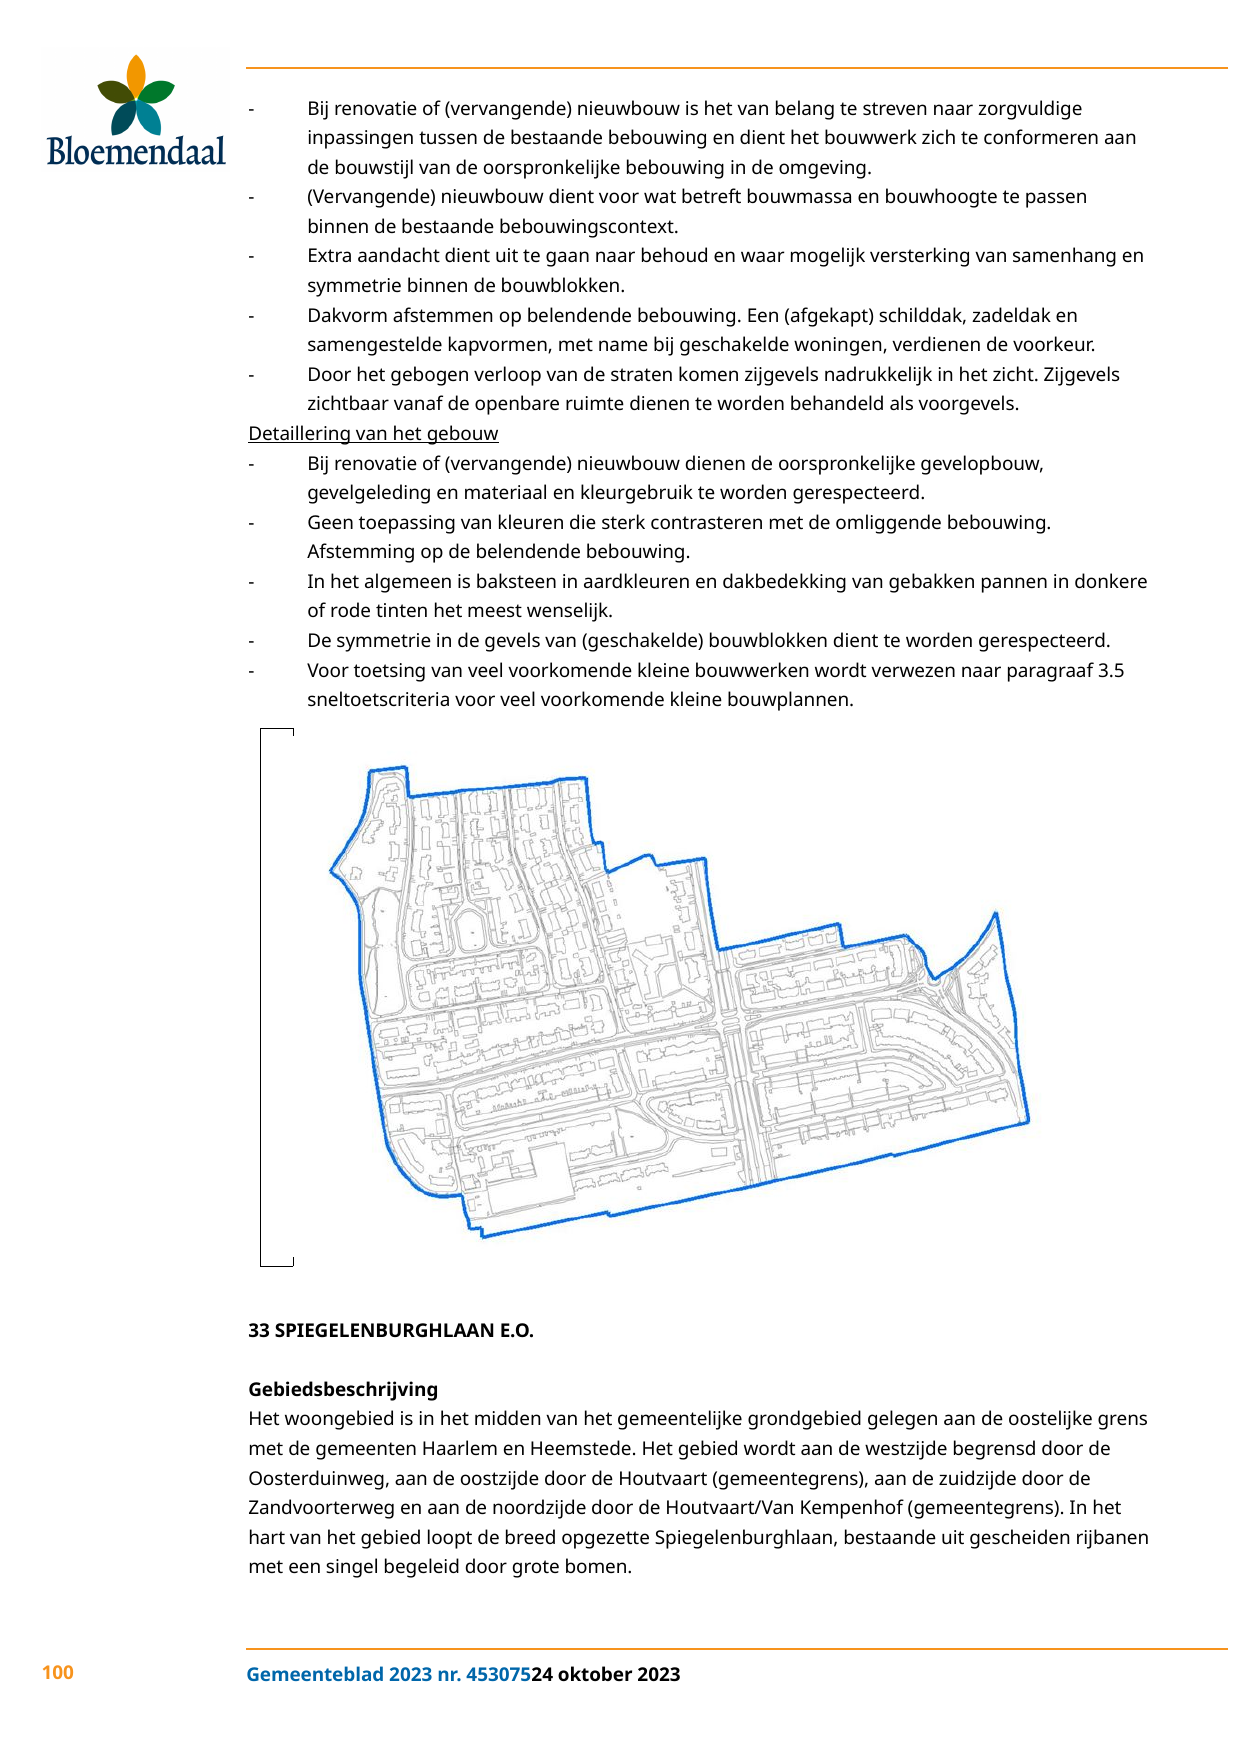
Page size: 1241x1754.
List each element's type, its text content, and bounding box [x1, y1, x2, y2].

list In het algemeen is baksteen in aardkleuren en dakbedekking van gebakken pannen in donkere of rode tinten het meest wenselijk. [248, 568, 1152, 623]
list Door het gebogen verloop van de straten komen zijgevels nadrukkelijk in het zicht. Zijgevels zichtbaar vanaf de openbare ruimte dienen te worden behandeld als voorgevels. [248, 361, 1152, 416]
list Extra aandacht dient uit te gaan naar behoud en waar mogelijk versterking van samenhang en symmetrie binnen de bouwblokken. [248, 243, 1152, 298]
text Gebiedsbeschrijving [248, 1376, 1152, 1402]
list Dakvorm afstemmen op belendende bebouwing. Een (afgekapt) schilddak, zadeldak en samengestelde kapvormen, met name bij geschakelde woningen, verdienen de voorkeur. [248, 302, 1152, 357]
text 33 SPIEGELENBURGHLAAN E.O. [248, 1317, 1152, 1342]
text Het woongebied is in het midden van het gemeentelijke grondgebied gelegen aan de oostelijke grens met de gemeenten Haarlem en Heemstede. Het gebied wordt aan de westzijde begrensd door de Oosterduinweg, aan de oostzijde door de Houtvaart (gemeentegrens), aan de zuidzijde door de Zandvoorterweg en aan de noordzijde door de Houtvaart/Van Kempenhof (gemeentegrens). In het hart van het gebied loopt de breed opgezette Spiegelenburghlaan, bestaande uit gescheiden rijbanen met een singel begeleid door grote bomen. [248, 1406, 1152, 1579]
list Bij renovatie of (vervangende) nieuwbouw dienen de oorspronkelijke gevelopbouw, gevelgeleding en materiaal en kleurgebruik te worden gerespecteerd. [248, 450, 1152, 505]
list Bij renovatie of (vervangende) nieuwbouw is het van belang te streven naar zorgvuldige inpassingen tussen de bestaande bebouwing en dient het bouwwerk zich te conformeren aan de bouwstijl van de oorspronkelijke bebouwing in de omgeving. [248, 95, 1152, 180]
list Geen toepassing van kleuren die sterk contrasteren met de omliggende bebouwing. Afstemming op de belendende bebouwing. [248, 509, 1152, 564]
picture [41, 47, 231, 172]
list De symmetrie in de gevels van (geschakelde) bouwblokken dient te worden gerespecteerd. [248, 627, 1152, 653]
list Voor toetsing van veel voorkomende kleine bouwwerken wordt verwezen naar paragraaf 3.5 sneltoetscriteria voor veel voorkomende kleine bouwplannen. [248, 657, 1152, 712]
picture [268, 736, 1173, 1257]
text Detaillering van het gebouw [248, 420, 1152, 446]
list (Vervangende) nieuwbouw dient voor wat betreft bouwmassa en bouwhoogte te passen binnen de bestaande bebouwingscontext. [248, 183, 1152, 239]
